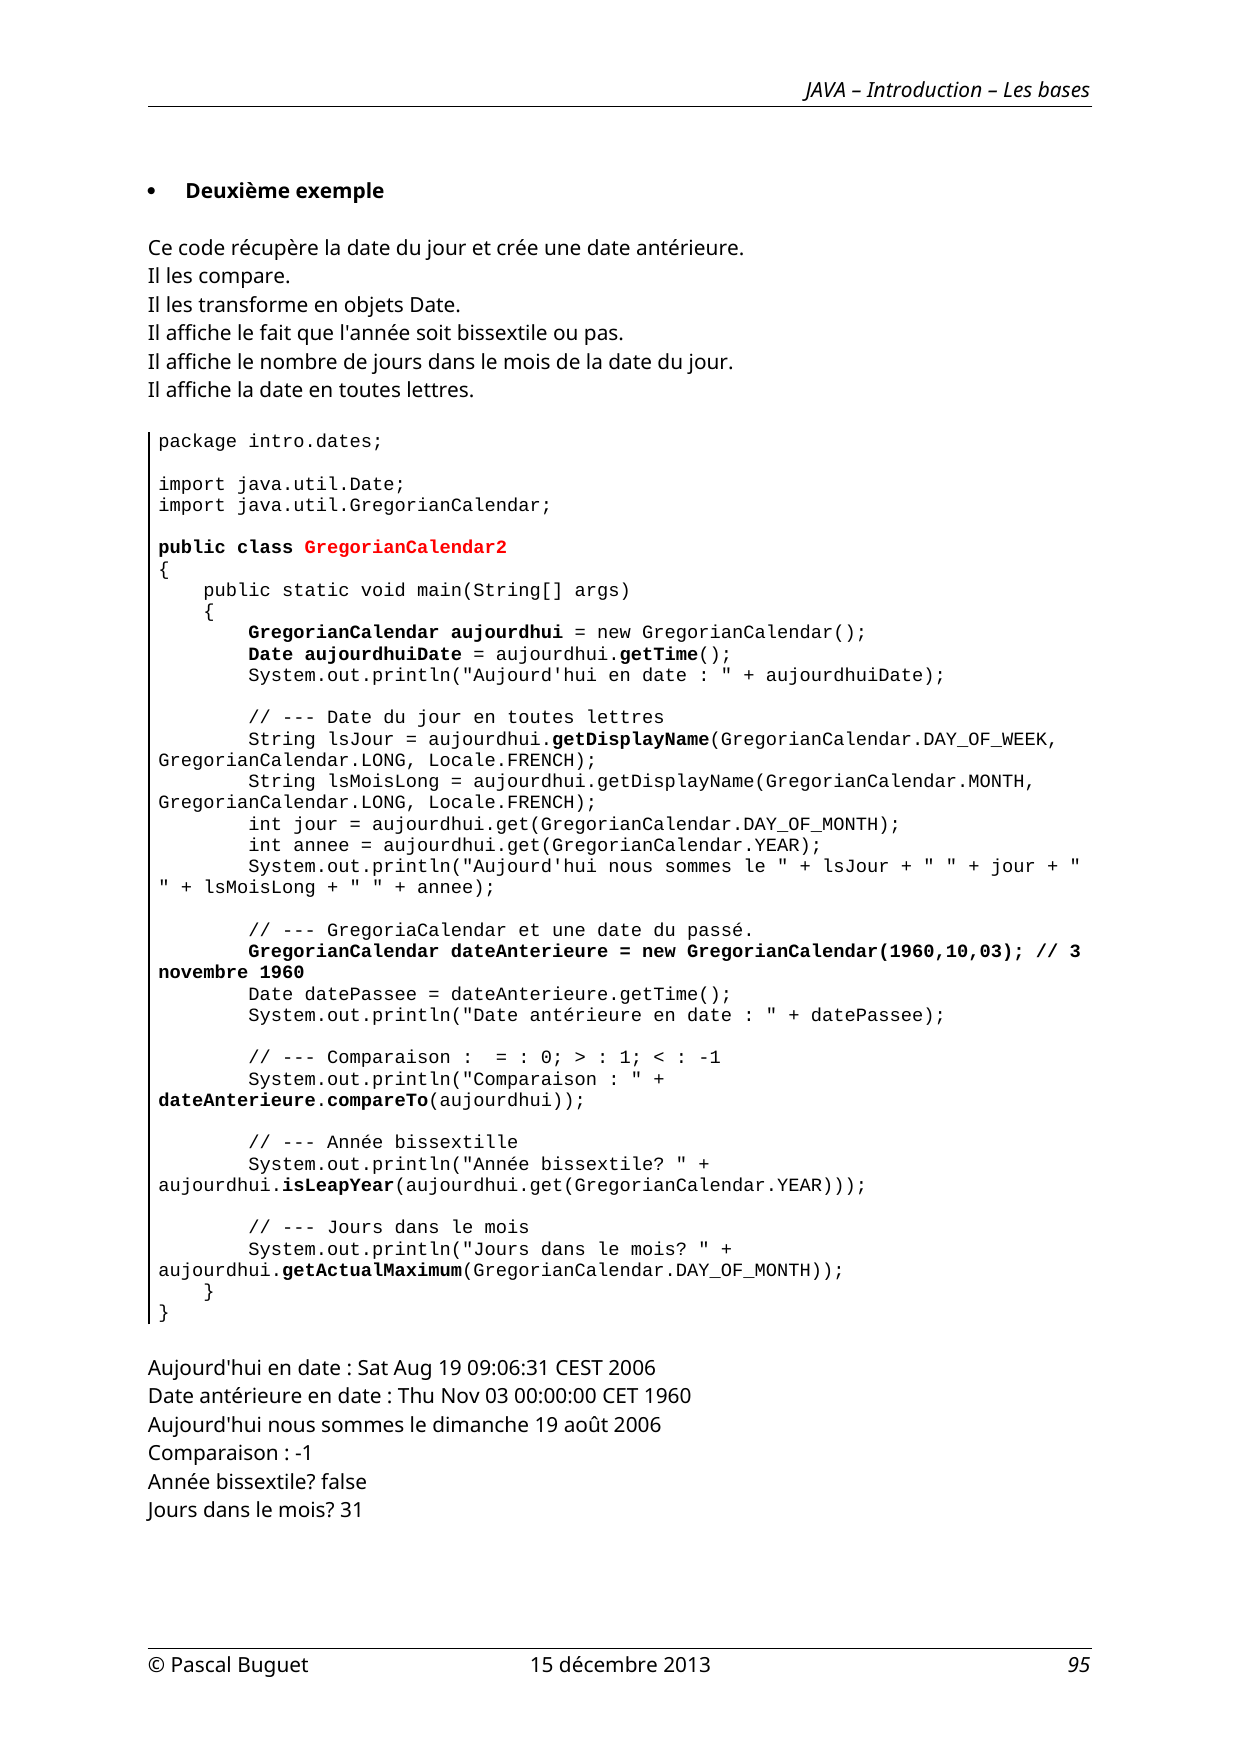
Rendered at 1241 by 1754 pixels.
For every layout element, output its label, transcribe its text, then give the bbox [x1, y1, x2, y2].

text Il les transforme en objets Date. [148, 290, 1092, 318]
text Il affiche le fait que l'année soit bissextile ou pas. [148, 318, 1092, 347]
text } [150, 1282, 1092, 1303]
text // --- Date du jour en toutes lettres [150, 708, 1092, 729]
text GregorianCalendar aujourdhui = new GregorianCalendar(); [150, 623, 1092, 644]
text System.out.println("Date antérieure en date : " + datePassee); [150, 1006, 1092, 1027]
text System.out.println("Aujourd'hui en date : " + aujourdhuiDate); [150, 666, 1092, 687]
text Aujourd'hui en date : Sat Aug 19 09:06:31 CEST 2006 [148, 1353, 1092, 1381]
text Date antérieure en date : Thu Nov 03 00:00:00 CET 1960 [148, 1381, 1092, 1410]
text Aujourd'hui nous sommes le dimanche 19 août 2006 [148, 1410, 1092, 1438]
text Année bissextile? false [148, 1467, 1092, 1495]
text { [150, 559, 1092, 581]
text String lsMoisLong = aujourdhui.getDisplayName(GregorianCalendar.MONTH, GregorianCalendar.LONG, Locale.FRENCH); [150, 772, 1092, 814]
text System.out.println("Année bissextile? " + aujourdhui.isLeapYear(aujourdhui.get(GregorianCalendar.YEAR))); [150, 1154, 1092, 1197]
text // --- Année bissextille [150, 1133, 1092, 1154]
text // --- GregoriaCalendar et une date du passé. [150, 921, 1092, 942]
text int jour = aujourdhui.get(GregorianCalendar.DAY_OF_MONTH); [150, 814, 1092, 836]
text Ce code récupère la date du jour et crée une date antérieure. [148, 233, 1092, 261]
text Jours dans le mois? 31 [148, 1495, 1092, 1524]
text Date aujourdhuiDate = aujourdhui.getTime(); [150, 644, 1092, 666]
text public static void main(String[] args) [150, 581, 1092, 602]
text System.out.println("Jours dans le mois? " + aujourdhui.getActualMaximum(GregorianCalendar.DAY_OF_MONTH)); [150, 1239, 1092, 1282]
text // --- Comparaison : = : 0; > : 1; < : -1 [150, 1048, 1092, 1069]
list Deuxième exemple [148, 176, 1092, 204]
text import java.util.GregorianCalendar; [150, 496, 1092, 517]
text { [150, 602, 1092, 623]
text String lsJour = aujourdhui.getDisplayName(GregorianCalendar.DAY_OF_WEEK, GregorianCalendar.LONG, Locale.FRENCH); [150, 729, 1092, 772]
text Comparaison : -1 [148, 1438, 1092, 1467]
text import java.util.Date; [150, 474, 1092, 496]
text GregorianCalendar dateAnterieure = new GregorianCalendar(1960,10,03); // 3 novembre 1960 [150, 942, 1092, 984]
text Il les compare. [148, 261, 1092, 290]
text package intro.dates; [150, 432, 1092, 453]
text Il affiche la date en toutes lettres. [148, 375, 1092, 404]
text public class GregorianCalendar2 [150, 538, 1092, 559]
text System.out.println("Comparaison : " + dateAnterieure.compareTo(aujourdhui)); [150, 1069, 1092, 1112]
text Il affiche le nombre de jours dans le mois de la date du jour. [148, 347, 1092, 375]
text // --- Jours dans le mois [150, 1218, 1092, 1239]
text int annee = aujourdhui.get(GregorianCalendar.YEAR); [150, 836, 1092, 857]
text System.out.println("Aujourd'hui nous sommes le " + lsJour + " " + jour + " " + lsMoisLong + " " + annee); [150, 857, 1092, 899]
text } [150, 1303, 1092, 1324]
text Date datePassee = dateAnterieure.getTime(); [150, 984, 1092, 1006]
